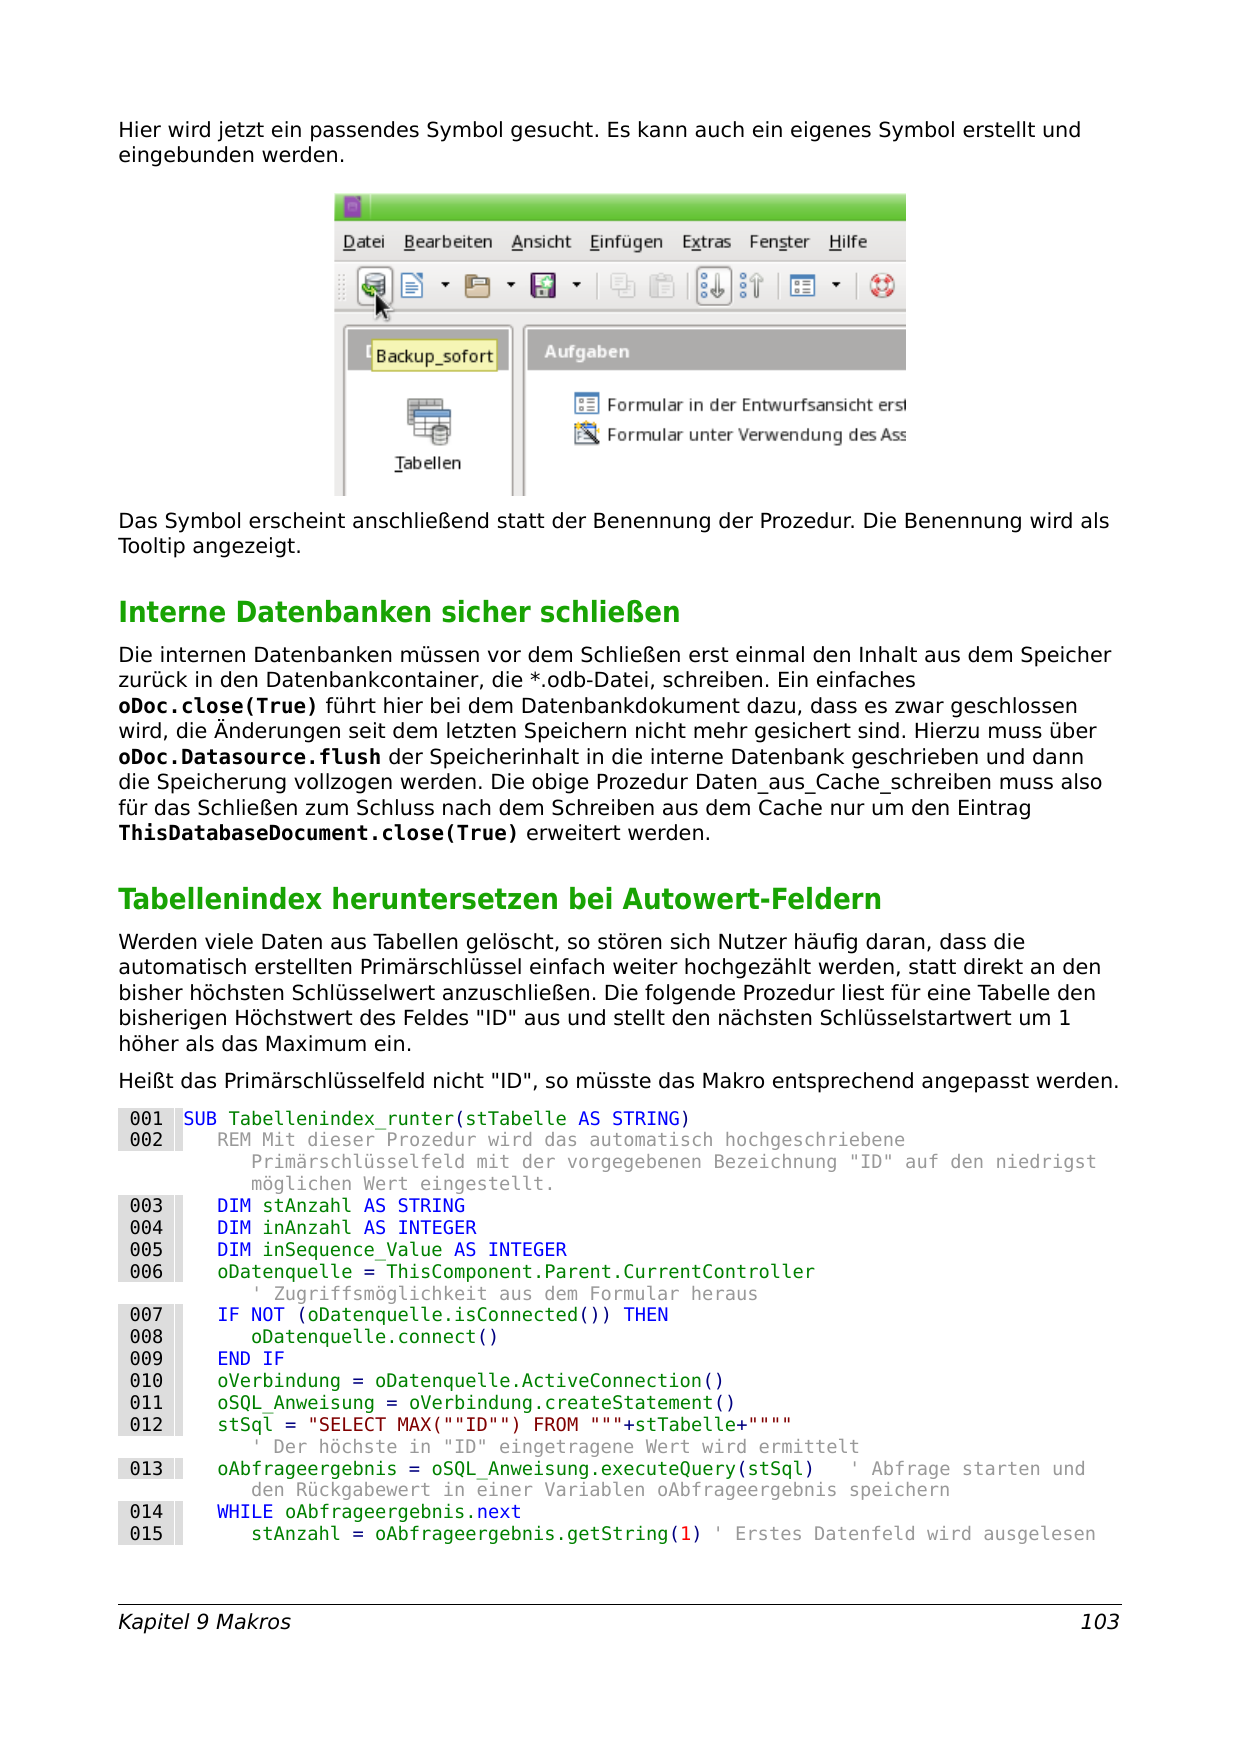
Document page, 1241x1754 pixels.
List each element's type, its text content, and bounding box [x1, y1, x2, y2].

text Heißt das Primärschlüsselfeld nicht "ID", so müsste das Makro entsprechend angepasst werden. [118, 1069, 1122, 1094]
text Die internen Datenbanken müssen vor dem Schließen erst einmal den Inhalt aus dem Speicher zurück in den Datenbankcontainer, die *.odb-Datei, schreiben. Ein einfaches oDoc.close(True) führt hier bei dem Datenbankdokument dazu, dass es zwar geschlossen wird, die Änderungen seit dem letzten Speichern nicht mehr gesichert sind. Hierzu muss über oDoc.Datasource.flush der Speicherinhalt in die interne Datenbank geschrieben und dann die Speicherung vollzogen werden. Die obige Prozedur Daten_aus_Cache_schreiben muss also für das Schließen zum Schluss nach dem Schreiben aus dem Cache nur um den Eintrag ThisDatabaseDocument.close(True) erweitert werden. [118, 643, 1122, 845]
list DIM stAnzahl AS STRING [183, 1195, 1122, 1217]
list stAnzahl = oAbfrageergebnis.getString(1) ' Erstes Datenfeld wird ausgelesen [183, 1523, 1122, 1545]
list oAbfrageergebnis = oSQL_Anweisung.executeQuery(stSql) ' Abfrage starten und den Rückgabewert in einer Variablen oAbfrageergebnis speichern [118, 1457, 1122, 1501]
list stSql = "SELECT MAX(""ID"") FROM """+stTabelle+"""" ' Der höchste in "ID" eingetragene Wert wird ermittelt [118, 1414, 1122, 1457]
list DIM inAnzahl AS INTEGER [183, 1217, 1122, 1239]
text Das Symbol erscheint anschließend statt der Benennung der Prozedur. Die Benennung wird als Tooltip angezeigt. [118, 509, 1122, 558]
list SUB Tabellenindex_runter(stTabelle AS STRING) [118, 1107, 1122, 1129]
text Werden viele Daten aus Tabellen gelöscht, so stören sich Nutzer häufig daran, dass die automatisch erstellten Primärschlüssel einfach weiter hochgezählt werden, statt direkt an den bisher höchsten Schlüsselwert anzuschließen. Die folgende Prozedur liest für eine Tabelle den bisherigen Höchstwert des Feldes "ID" aus und stellt den nächsten Schlüsselstartwert um 1 höher als das Maximum ein. [118, 930, 1122, 1056]
list WHILE oAbfrageergebnis.next [183, 1501, 1122, 1523]
text Hier wird jetzt ein passendes Symbol gesucht. Es kann auch ein eigenes Symbol erstellt und eingebunden werden. [118, 118, 1122, 168]
list oDatenquelle.connect() [183, 1326, 1122, 1348]
list IF NOT (oDatenquelle.isConnected()) THEN [183, 1304, 1122, 1326]
list DIM inSequence_Value AS INTEGER [183, 1239, 1122, 1261]
list REM Mit dieser Prozedur wird das automatisch hochgeschriebene Primärschlüsselfeld mit der vorgegebenen Bezeichnung "ID" auf den niedrigst möglichen Wert eingestellt. [118, 1129, 1122, 1195]
list END IF [183, 1348, 1122, 1370]
subtitle Tabellenindex heruntersetzen bei Autowert-Feldern [118, 882, 1122, 916]
list oSQL_Anweisung = oVerbindung.createStatement() [183, 1392, 1122, 1414]
subtitle Interne Datenbanken sicher schließen [118, 595, 1122, 629]
list oVerbindung = oDatenquelle.ActiveConnection() [183, 1370, 1122, 1392]
picture [334, 193, 906, 496]
list oDatenquelle = ThisComponent.Parent.CurrentController ' Zugriffsmöglichkeit aus dem Formular heraus [118, 1261, 1122, 1304]
